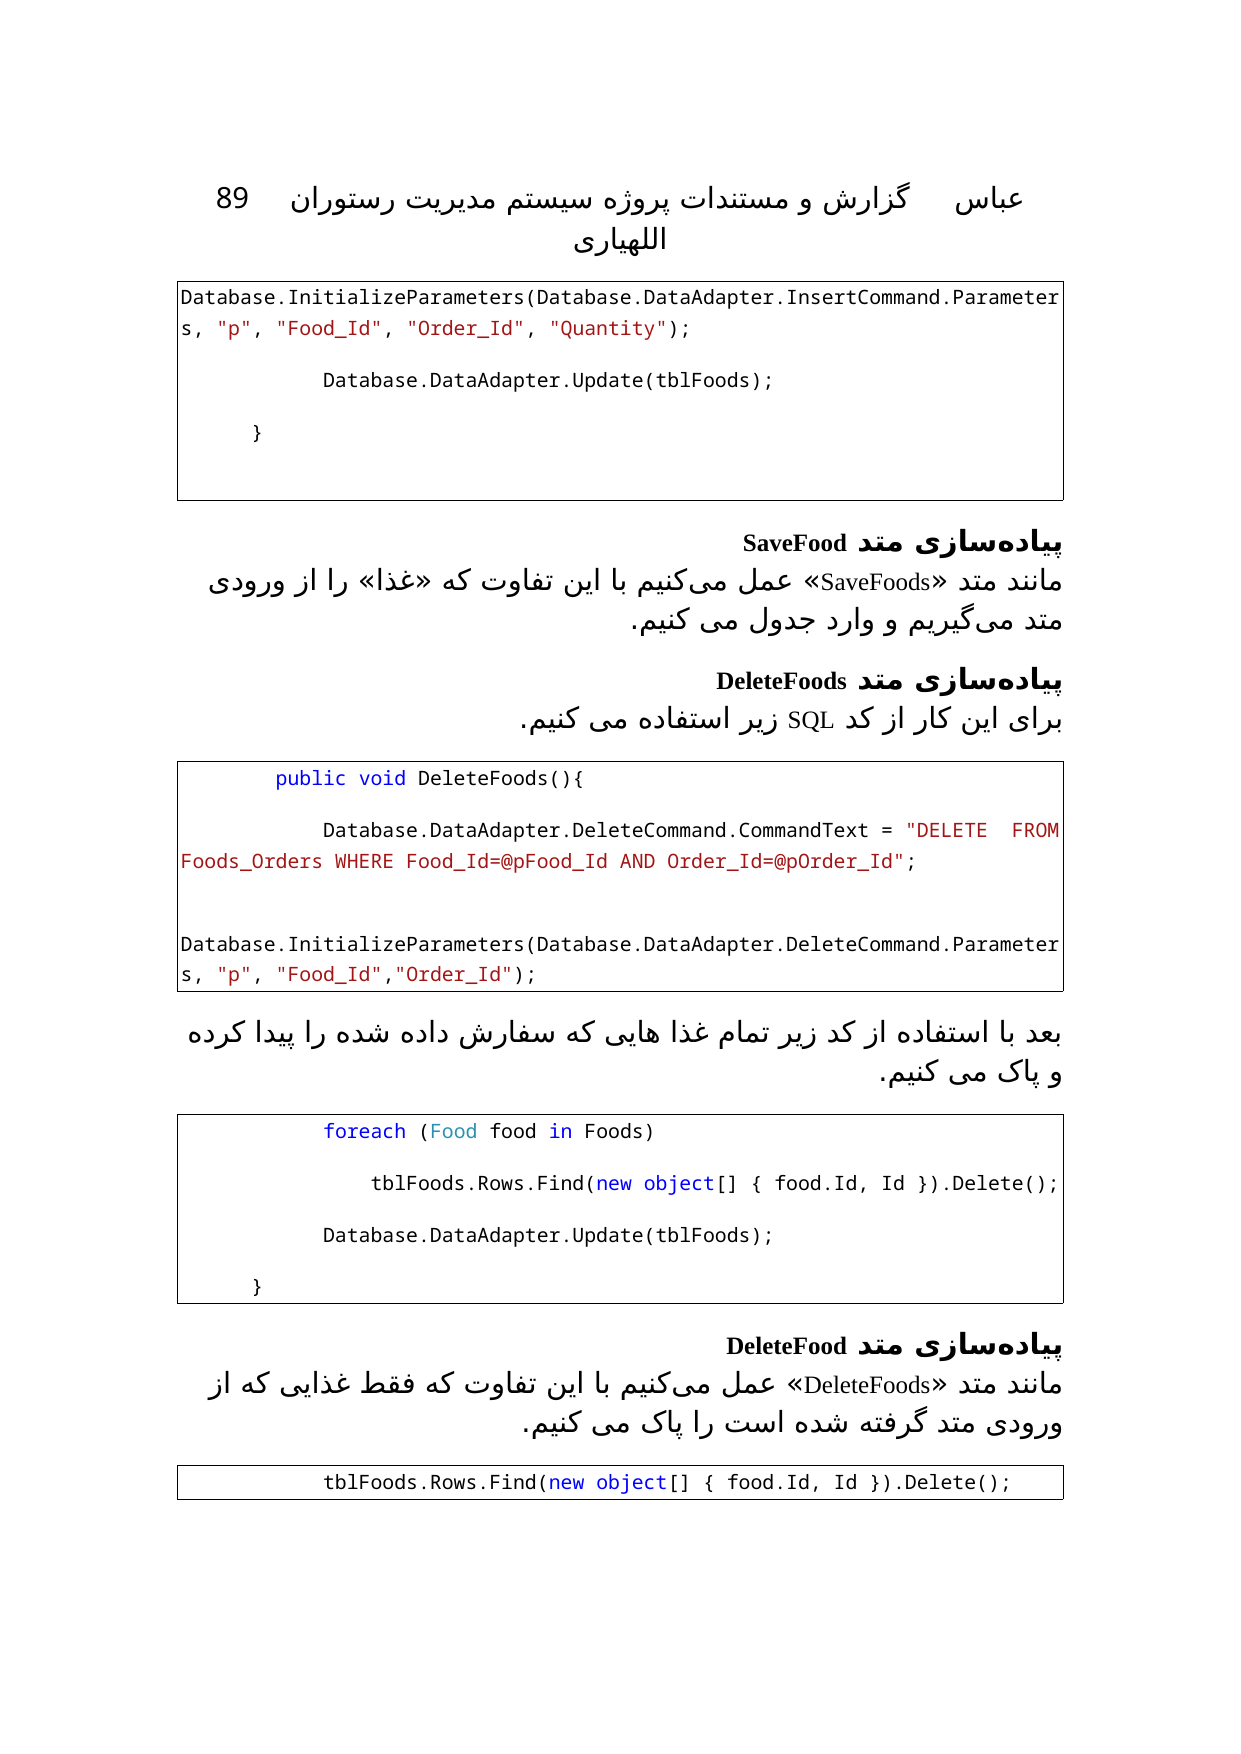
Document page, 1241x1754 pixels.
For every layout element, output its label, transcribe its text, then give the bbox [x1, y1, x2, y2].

text tblFoods.Rows.Find(new object[] { food.Id, Id }).Delete(); [178, 1166, 1063, 1196]
subtitle پیاده‌سازی متد DeleteFoods [177, 662, 1063, 696]
text مانند متد «DeleteFoods» عمل می‌کنیم با این تفاوت که فقط غذایی که از ورودی متد گرفته‌ شده است را پاک می کنیم. [177, 1367, 1063, 1439]
text public void DeleteFoods(){ [178, 762, 1063, 791]
text Database.InitializeParameters(Database.DataAdapter.InsertCommand.Parameters, "p", "Food_Id", "Order_Id", "Quantity"); [178, 282, 1063, 342]
text foreach (Food food in Foods) [178, 1115, 1063, 1144]
subtitle پیاده‌سازی متد SaveFood [177, 525, 1063, 559]
text } [178, 1270, 1063, 1303]
text tblFoods.Rows.Find(new object[] { food.Id, Id }).Delete(); [178, 1466, 1063, 1499]
text مانند متد «SaveFoods» عمل می‌کنیم با این تفاوت که «غذا» را از ورودی متد می‌گیریم و وارد جدول می کنیم. [177, 564, 1063, 637]
text Database.DataAdapter.DeleteCommand.CommandText = "DELETE FROM Foods_Orders WHERE Food_Id=@pFood_Id AND Order_Id=@pOrder_Id"; [178, 813, 1063, 874]
text برای این کار از کد SQL زیر استفاده می کنیم. [177, 701, 1063, 735]
text بعد با استفاده از کد زیر تمام غذا هایی که سفارش داده شده را پیدا کرده و پاک می کنیم. [177, 1016, 1063, 1088]
text } [178, 415, 1063, 445]
subtitle پیاده‌سازی متد DeleteFood [177, 1328, 1063, 1362]
text Database.DataAdapter.Update(tblFoods); [178, 1218, 1063, 1248]
text Database.DataAdapter.Update(tblFoods); [178, 363, 1063, 393]
text Database.InitializeParameters(Database.DataAdapter.DeleteCommand.Parameters, "p", "Food_Id","Order_Id"); [178, 896, 1063, 991]
